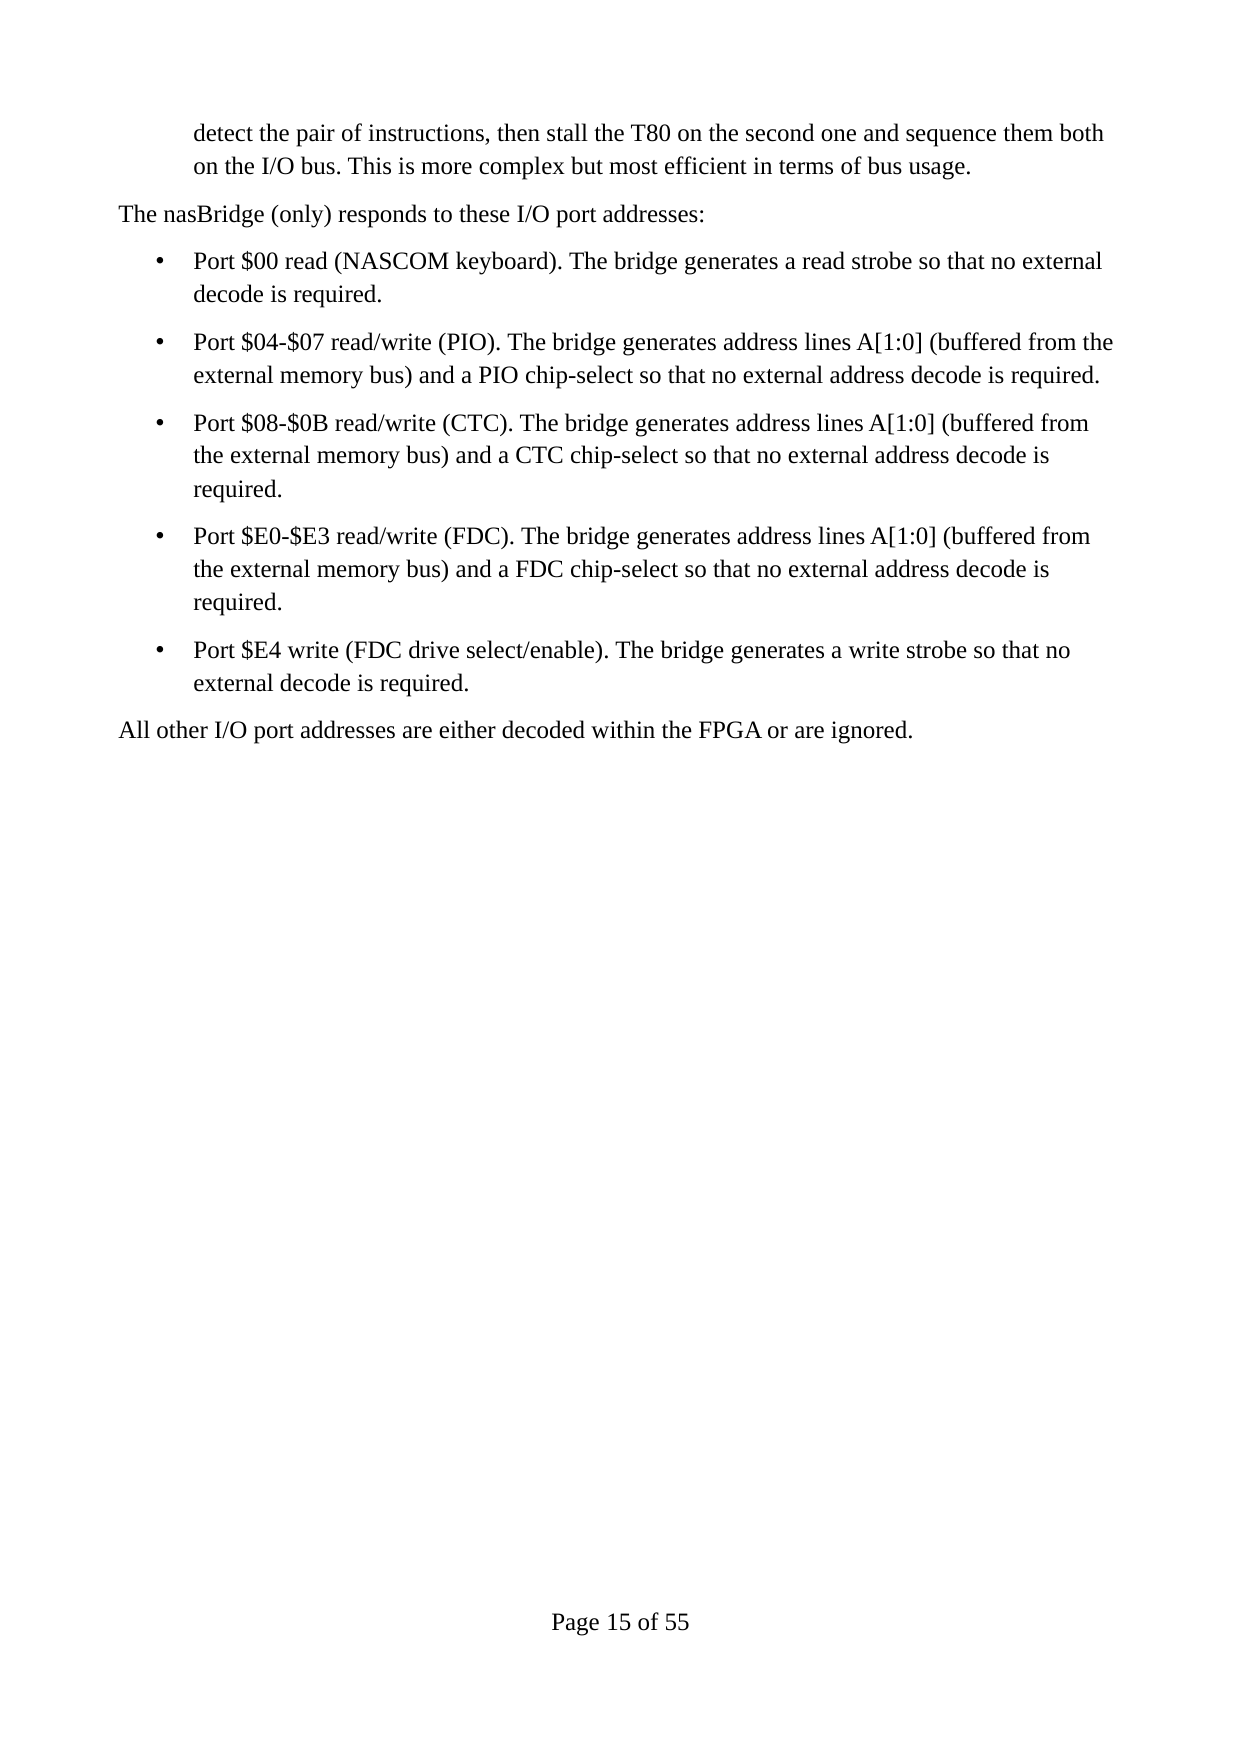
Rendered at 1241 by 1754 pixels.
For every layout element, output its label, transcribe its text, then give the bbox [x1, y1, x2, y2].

list Port $04-$07 read/write (PIO). The bridge generates address lines A[1:0] (buffered from the external memory bus) and a PIO chip-select so that no external address decode is required. [156, 327, 1122, 389]
list detect the pair of instructions, then stall the T80 on the second one and sequence them both on the I/O bus. This is more complex but most efficient in terms of bus usage. [156, 118, 1122, 180]
list Port $E0-$E3 read/write (FDC). The bridge generates address lines A[1:0] (buffered from the external memory bus) and a FDC chip-select so that no external address decode is required. [156, 521, 1122, 616]
list Port $E4 write (FDC drive select/enable). The bridge generates a write strobe so that no external decode is required. [156, 635, 1122, 697]
text All other I/O port addresses are either decoded within the FPGA or are ignored. [118, 716, 1122, 744]
list Port $00 read (NASCOM keyboard). The bridge generates a read strobe so that no external decode is required. [156, 246, 1122, 308]
text The nasBridge (only) responds to these I/O port addresses: [118, 199, 1122, 227]
list Port $08-$0B read/write (CTC). The bridge generates address lines A[1:0] (buffered from the external memory bus) and a CTC chip-select so that no external address decode is required. [156, 408, 1122, 502]
